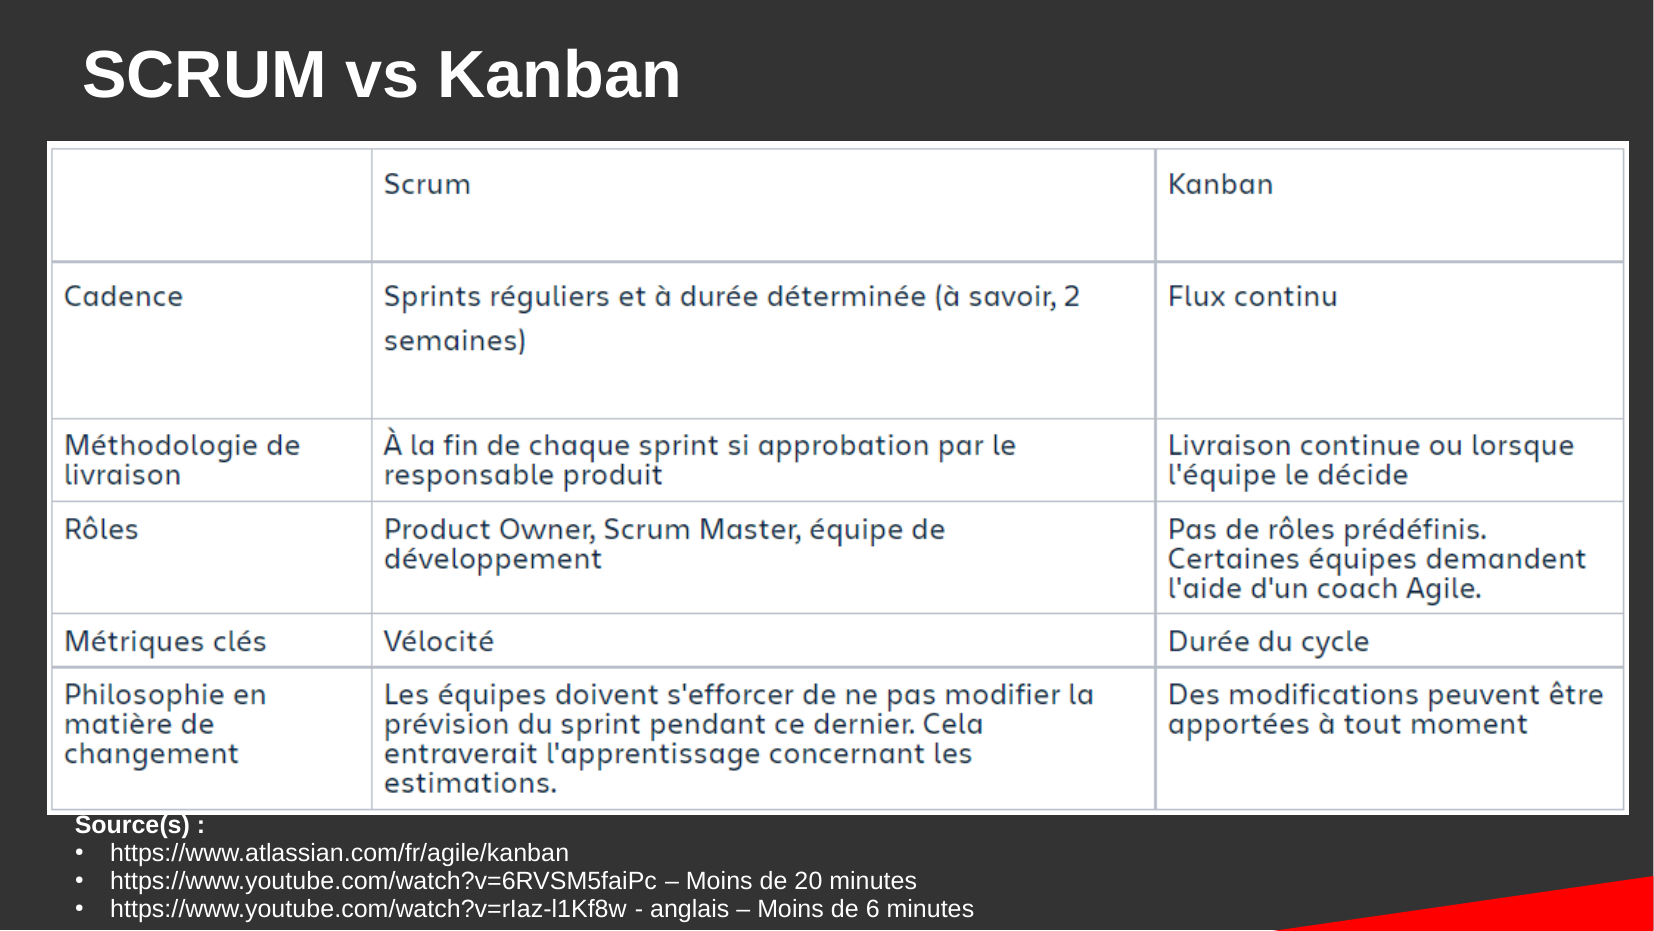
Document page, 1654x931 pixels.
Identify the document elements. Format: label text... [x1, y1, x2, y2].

text_box [1546, 875, 1654, 931]
text_box Source(s) : https://www.atlassian.com/fr/agile/kanban https://www.youtube.com/watch?v=6RVSM5faiPc – Moins de 20 minutes https://www.youtube.com/watch?v=rIaz-l1Kf8w - anglais – Moins de 6 minutes [60, 815, 1546, 931]
picture [47, 141, 1629, 815]
title SCRUM vs Kanban [82, 37, 1571, 122]
